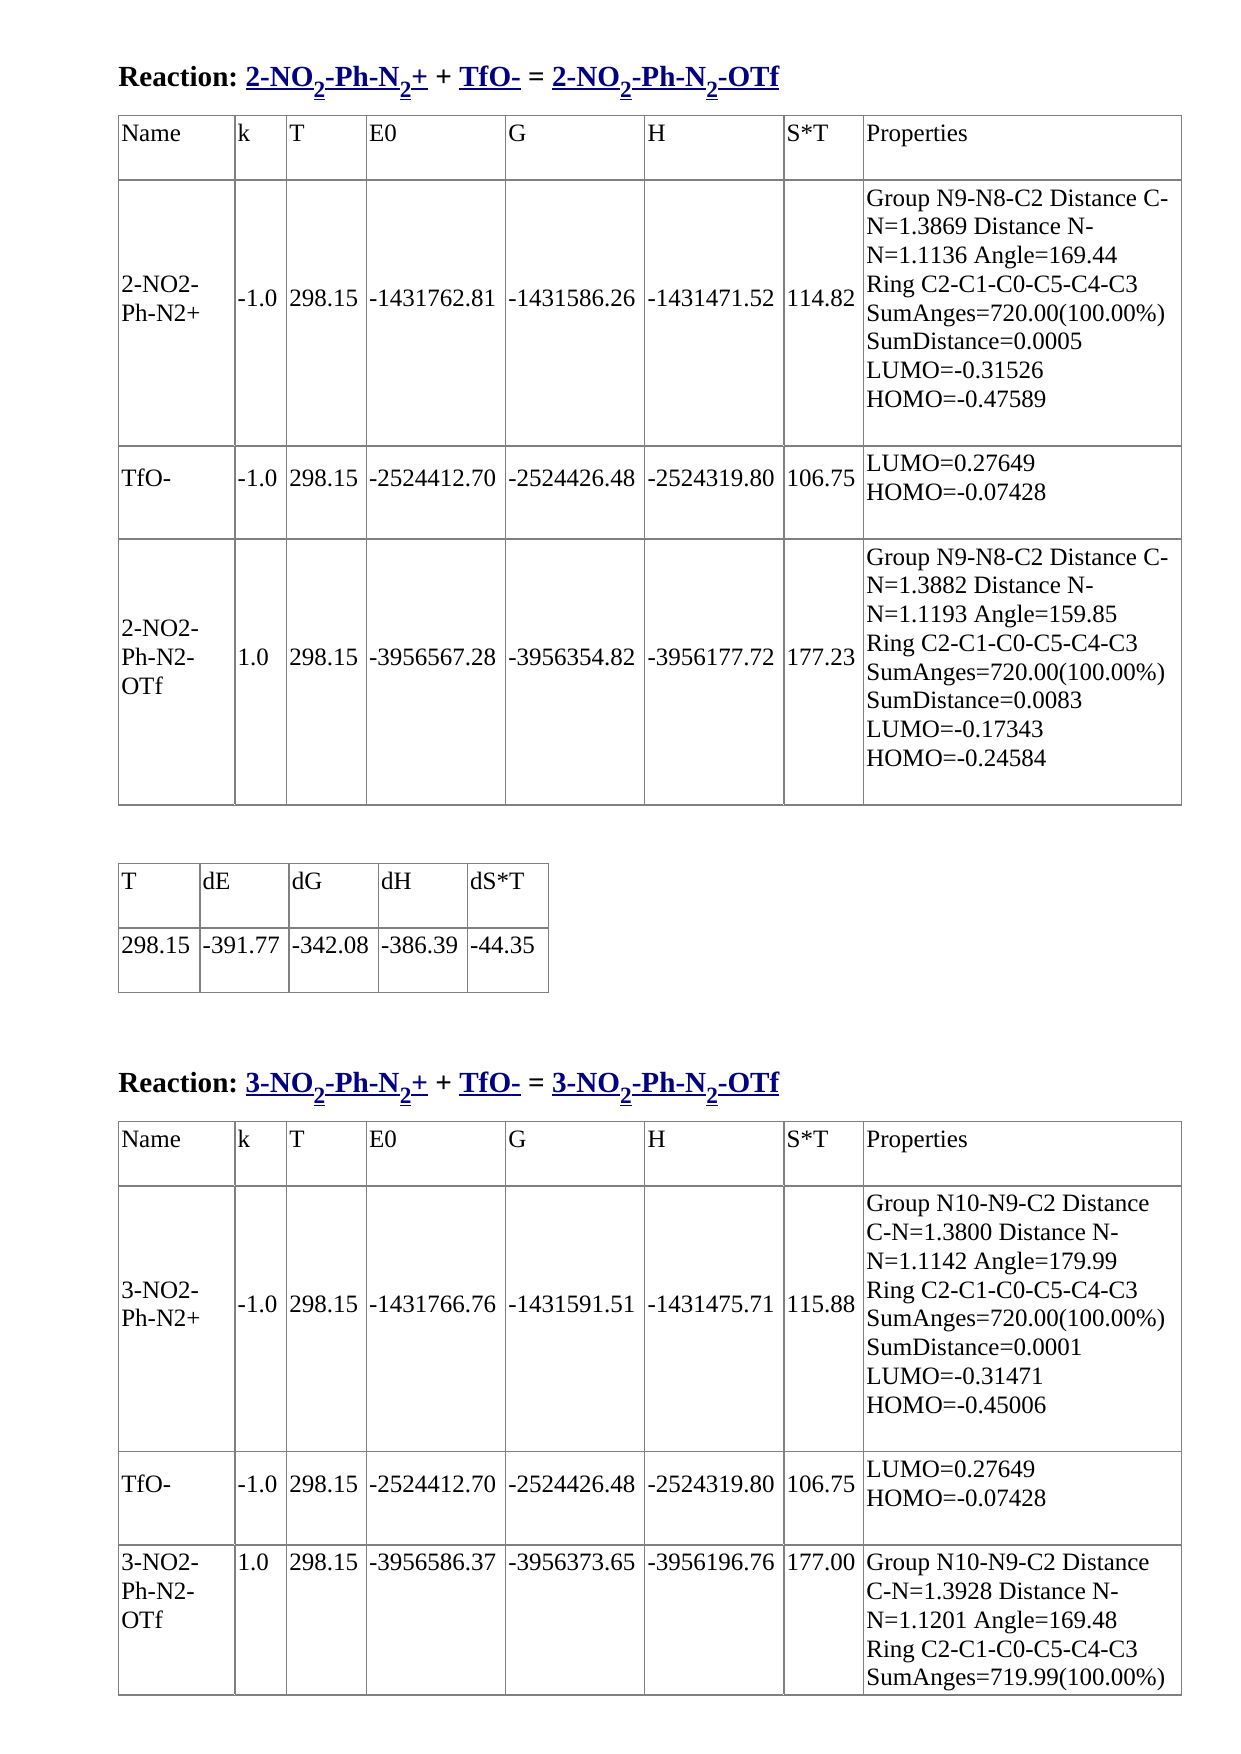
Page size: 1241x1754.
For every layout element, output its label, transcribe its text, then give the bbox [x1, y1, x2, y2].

table_cell -1431475.71 [645, 1187, 783, 1451]
table_cell 1.0 [236, 540, 286, 804]
table_cell -391.77 [201, 929, 288, 992]
table_header dG [290, 864, 378, 927]
table_cell -1431471.52 [645, 181, 783, 445]
table_header T [119, 864, 199, 927]
table_header G [506, 1122, 644, 1185]
table_cell -342.08 [290, 929, 378, 992]
table_cell 298.15 [287, 1187, 366, 1451]
table_cell -2524412.70 [367, 1452, 505, 1544]
table_header Properties [864, 116, 1181, 179]
table_cell 298.15 [119, 929, 199, 992]
table_cell 115.88 [785, 1187, 863, 1451]
table_cell TfO- [119, 447, 234, 538]
table_cell 298.15 [287, 1452, 366, 1544]
table_cell 298.15 [287, 1546, 366, 1694]
table_cell -1431766.76 [367, 1187, 505, 1451]
table_cell -1.0 [236, 447, 286, 538]
table_cell -3956354.82 [506, 540, 644, 804]
table_cell 3-NO2-Ph-N2+ [119, 1187, 234, 1451]
table_header dH [379, 864, 467, 927]
table_cell -3956567.28 [367, 540, 505, 804]
table_cell 106.75 [785, 447, 863, 538]
table_header T [287, 1122, 366, 1185]
table_cell -1431762.81 [367, 181, 505, 445]
table_cell 177.23 [785, 540, 863, 804]
table_cell -1.0 [236, 181, 286, 445]
table_cell LUMO=0.27649 HOMO=-0.07428 [864, 447, 1181, 538]
table_header k [236, 116, 286, 179]
table_cell -3956586.37 [367, 1546, 505, 1694]
table_header S*T [785, 116, 863, 179]
table_header G [506, 116, 644, 179]
table_cell 298.15 [287, 447, 366, 538]
table_header Properties [864, 1122, 1181, 1185]
table_header k [236, 1122, 286, 1185]
table_cell Group N10-N9-C2 Distance C-N=1.3800 Distance N-N=1.1142 Angle=179.99 Ring C2-C1-C0-C5-C4-C3 SumAnges=720.00(100.00%) SumDistance=0.0001 LUMO=-0.31471 HOMO=-0.45006 [864, 1187, 1181, 1451]
table_cell Group N9-N8-C2 Distance C-N=1.3869 Distance N-N=1.1136 Angle=169.44 Ring C2-C1-C0-C5-C4-C3 SumAnges=720.00(100.00%) SumDistance=0.0005 LUMO=-0.31526 HOMO=-0.47589 [864, 181, 1181, 445]
table_cell LUMO=0.27649 HOMO=-0.07428 [864, 1452, 1181, 1544]
table_cell 177.00 [785, 1546, 863, 1694]
table_cell -1431586.26 [506, 181, 644, 445]
table_header E0 [367, 116, 505, 179]
table_cell -1.0 [236, 1452, 286, 1544]
table_cell TfO- [119, 1452, 234, 1544]
table_cell -44.35 [468, 929, 548, 992]
table_cell -3956196.76 [645, 1546, 783, 1694]
table_header Name [119, 1122, 234, 1185]
table_header Name [119, 116, 234, 179]
table_cell -1.0 [236, 1187, 286, 1451]
table_header E0 [367, 1122, 505, 1185]
table_cell Group N10-N9-C2 Distance C-N=1.3928 Distance N-N=1.1201 Angle=169.48 Ring C2-C1-C0-C5-C4-C3 SumAnges=719.99(100.00%) [864, 1546, 1181, 1694]
table_cell 106.75 [785, 1452, 863, 1544]
table_cell -2524319.80 [645, 447, 783, 538]
table_cell 298.15 [287, 181, 366, 445]
table_cell 3-NO2-Ph-N2-OTf [119, 1546, 234, 1694]
table_cell 2-NO2-Ph-N2-OTf [119, 540, 234, 804]
table_cell Group N9-N8-C2 Distance C-N=1.3882 Distance N-N=1.1193 Angle=159.85 Ring C2-C1-C0-C5-C4-C3 SumAnges=720.00(100.00%) SumDistance=0.0083 LUMO=-0.17343 HOMO=-0.24584 [864, 540, 1181, 804]
table_header H [645, 116, 783, 179]
table_cell 1.0 [236, 1546, 286, 1694]
table_cell 114.82 [785, 181, 863, 445]
table_header S*T [785, 1122, 863, 1185]
table_header H [645, 1122, 783, 1185]
subtitle Reaction: 3-NO2-Ph-N2+ + TfO- = 3-NO2-Ph-N2-OTf [118, 1065, 1181, 1108]
table_cell -3956373.65 [506, 1546, 644, 1694]
table_cell 2-NO2-Ph-N2+ [119, 181, 234, 445]
table_cell -1431591.51 [506, 1187, 644, 1451]
table_cell -2524426.48 [506, 447, 644, 538]
table_header dE [201, 864, 288, 927]
subtitle Reaction: 2-NO2-Ph-N2+ + TfO- = 2-NO2-Ph-N2-OTf [118, 59, 1181, 102]
table_cell -3956177.72 [645, 540, 783, 804]
table_cell -2524412.70 [367, 447, 505, 538]
table_header T [287, 116, 366, 179]
table_cell 298.15 [287, 540, 366, 804]
table_header dS*T [468, 864, 548, 927]
table_cell -2524426.48 [506, 1452, 644, 1544]
table_cell -386.39 [379, 929, 467, 992]
table_cell -2524319.80 [645, 1452, 783, 1544]
